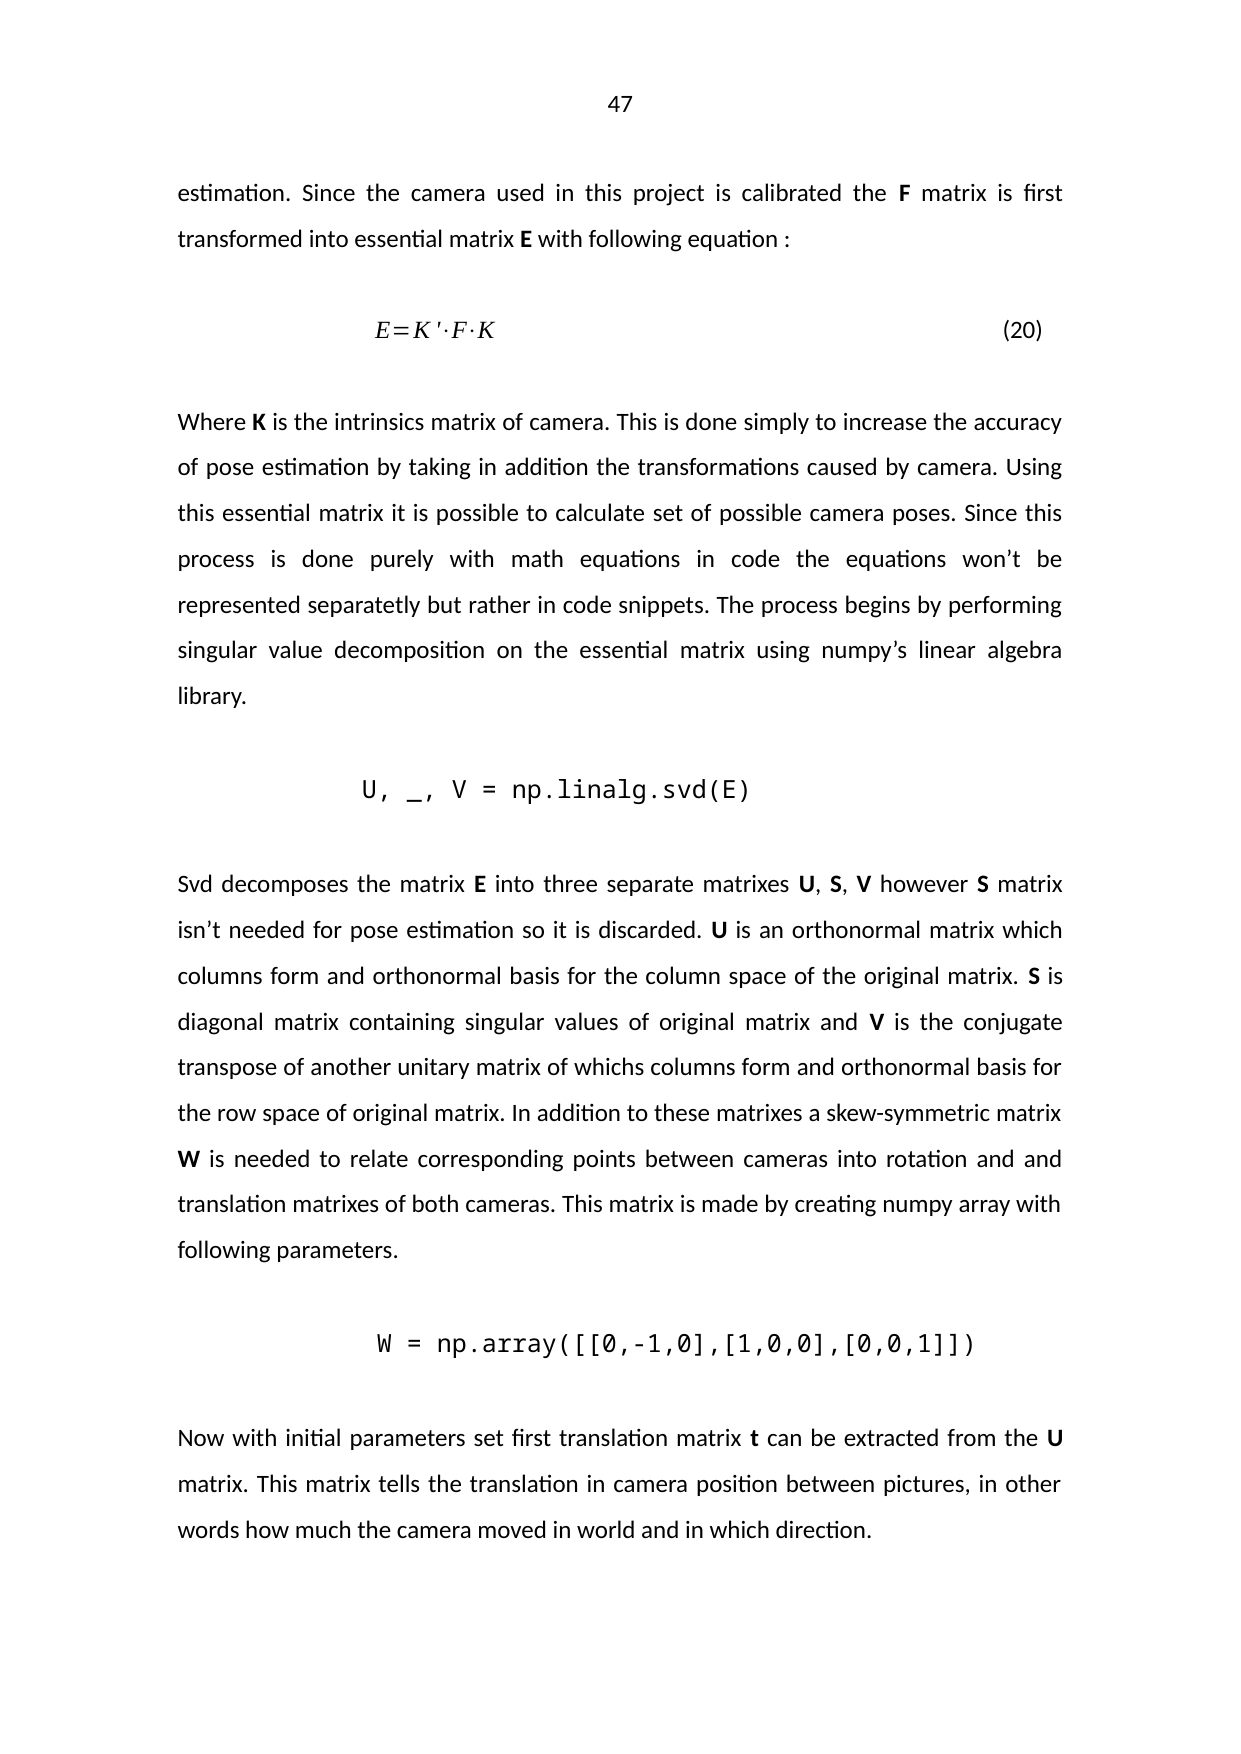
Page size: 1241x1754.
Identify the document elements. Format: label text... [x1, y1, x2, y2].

text U, _, V = np.linalg.svd(E) [177, 772, 1063, 806]
text estimation. Since the camera used in this project is calibrated the F matrix is first transformed into essential matrix E with following equation : [177, 177, 1063, 253]
text Where K is the intrinsics matrix of camera. This is done simply to increase the accuracy of pose estimation by taking in addition the transformations caused by camera. Using this essential matrix it is possible to calculate set of possible camera poses. Since this process is done purely with math equations in code the equations won’t be represented separatetly but rather in code snippets. The process begins by performing singular value decomposition on the essential matrix using numpy’s linear algebra library. [177, 406, 1063, 711]
text (20) [177, 314, 1063, 345]
text W = np.array([[0,-1,0],[1,0,0],[0,0,1]]) [177, 1326, 1063, 1360]
text Svd decomposes the matrix E into three separate matrixes U, S, V however S matrix isn’t needed for pose estimation so it is discarded. U is an orthonormal matrix which columns form and orthonormal basis for the column space of the original matrix. S is diagonal matrix containing singular values of original matrix and V is the conjugate transpose of another unitary matrix of whichs columns form and orthonormal basis for the row space of original matrix. In addition to these matrixes a skew-symmetric matrix W is needed to relate corresponding points between cameras into rotation and and translation matrixes of both cameras. This matrix is made by creating numpy array with following parameters. [177, 868, 1063, 1265]
text Now with initial parameters set first translation matrix t can be extracted from the U matrix. This matrix tells the translation in camera position between pictures, in other words how much the camera moved in world and in which direction. [177, 1422, 1063, 1544]
